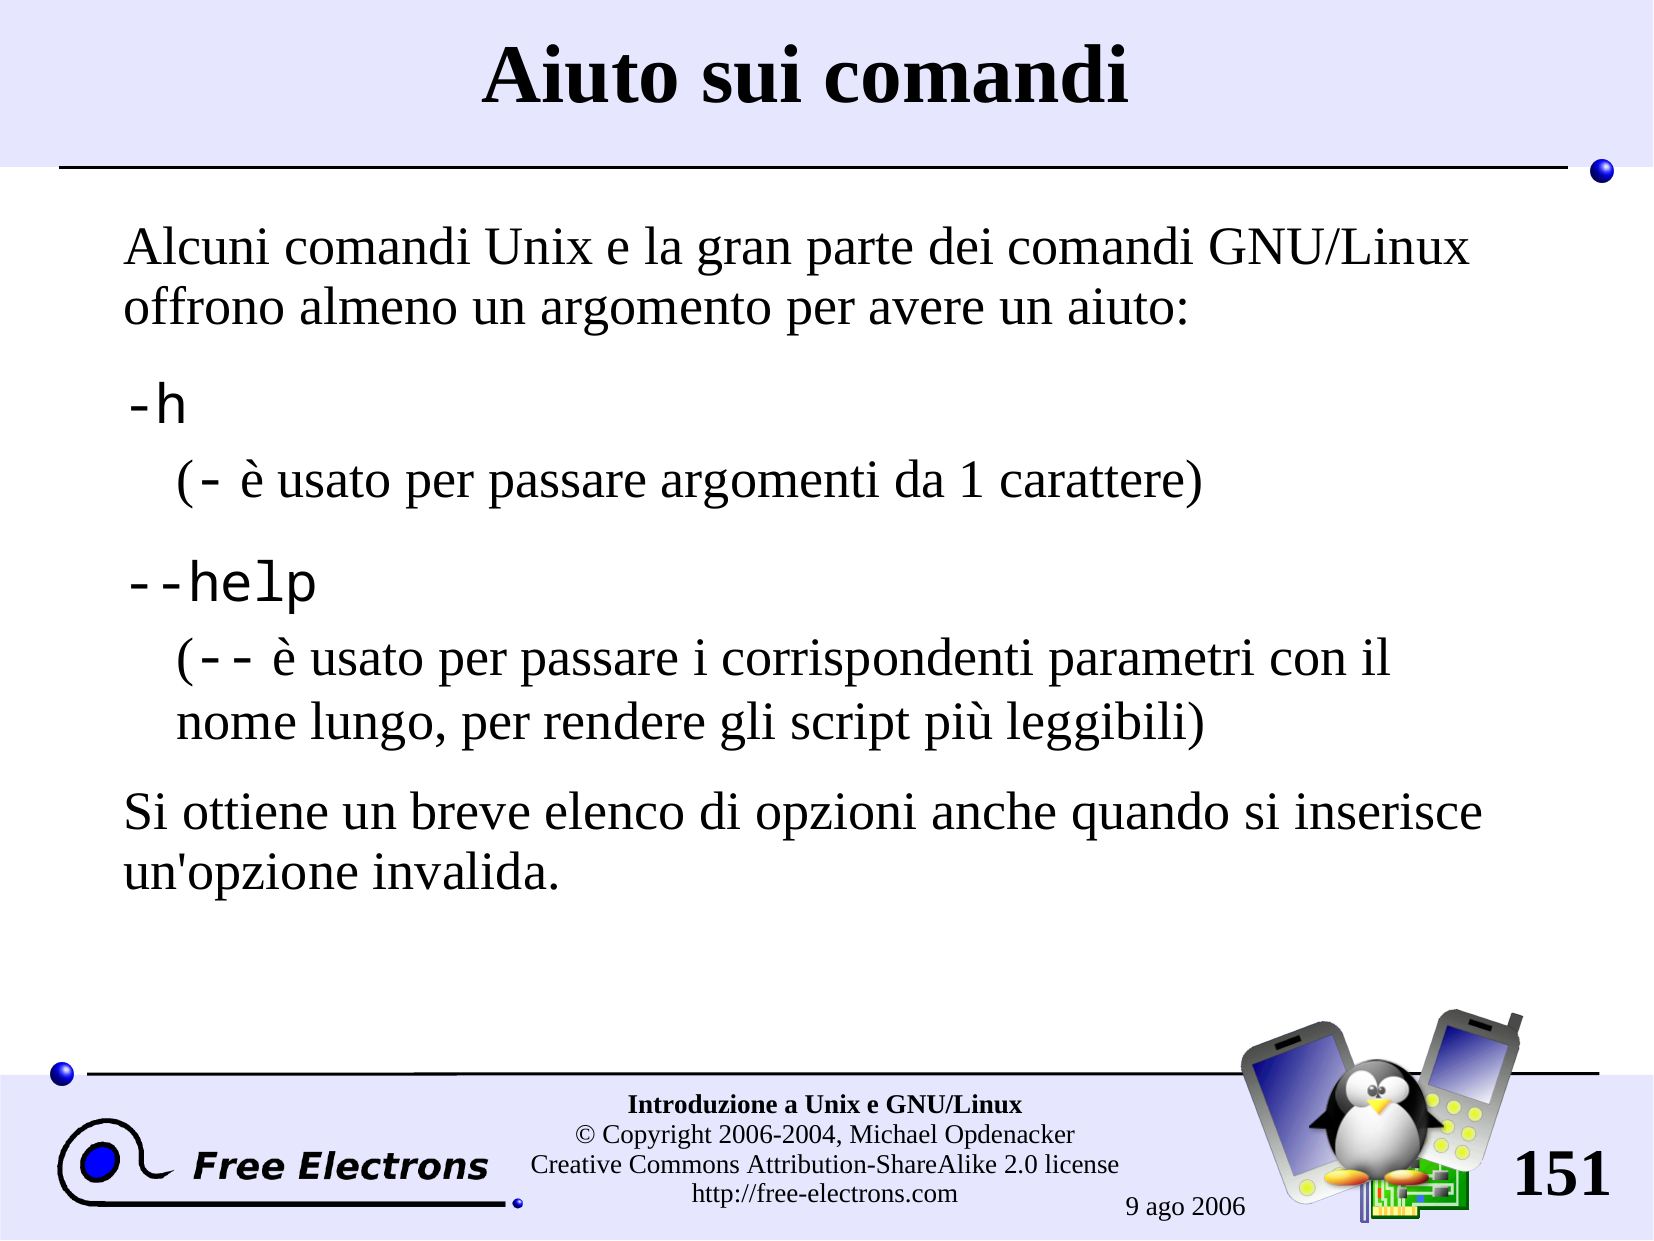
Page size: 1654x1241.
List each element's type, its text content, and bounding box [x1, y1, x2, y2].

list Alcuni comandi Unix e la gran parte dei comandi GNU/Linux offrono almeno un argomento per avere un aiuto: -h (- è usato per passare argomenti da 1 carattere) --help (-- è usato per passare i corrispondenti parametri con il nome lungo, per rendere gli script più leggibili) Si ottiene un breve elenco di opzioni anche quando si inserisce un'opzione invalida. [105, 216, 1518, 1066]
picture [1230, 1007, 1538, 1241]
picture [50, 1107, 527, 1216]
title Aiuto sui comandi [60, 20, 1551, 130]
